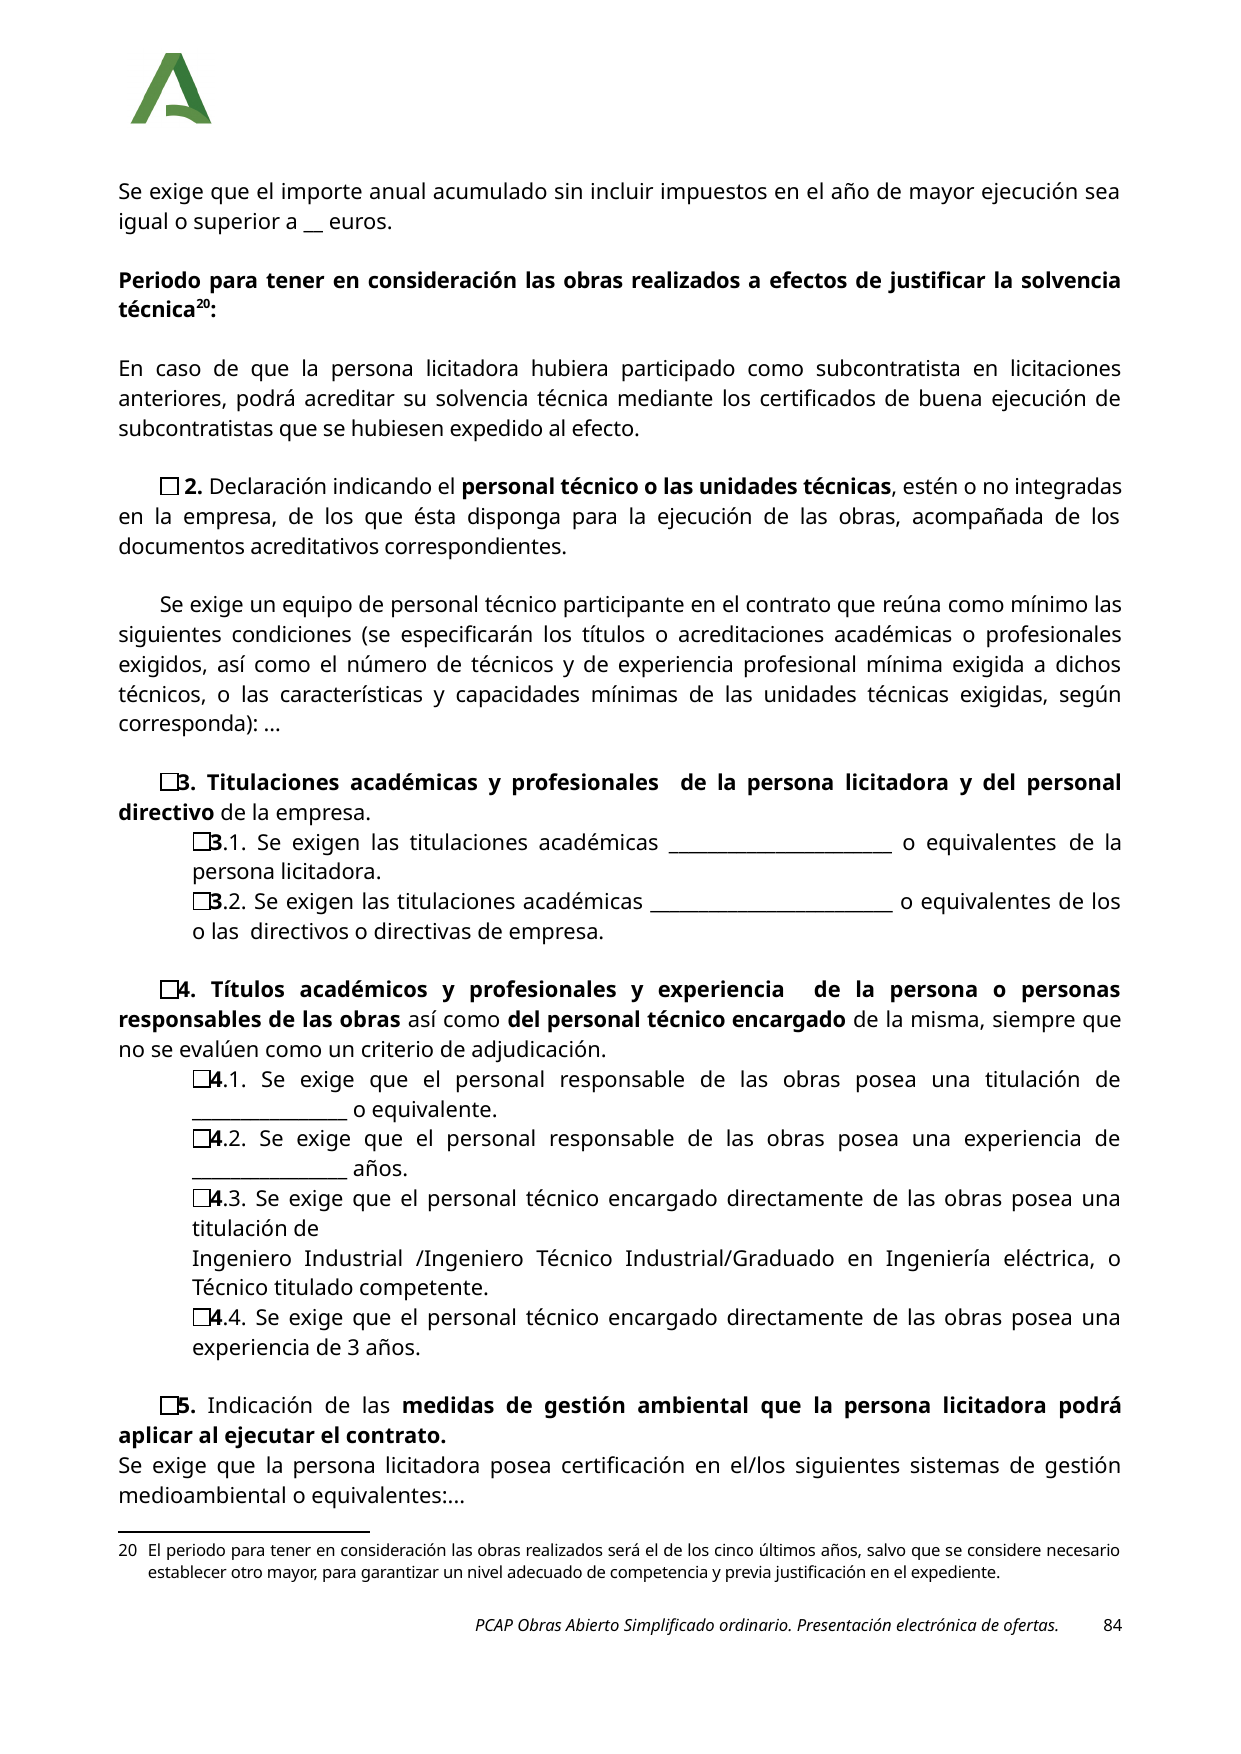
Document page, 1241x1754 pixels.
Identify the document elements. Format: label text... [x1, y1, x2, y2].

text Se exige que la persona licitadora posea certificación en el/los siguientes sistemas de gestión medioambiental o equivalentes:... [118, 1450, 1122, 1510]
text 2. Declaración indicando el personal técnico o las unidades técnicas, estén o no integradas en la empresa, de los que ésta disponga para la ejecución de las obras, acompañada de los documentos acreditativos correspondientes. [118, 471, 1122, 561]
text 4.3. Se exige que el personal técnico encargado directamente de las obras posea una titulación de [192, 1183, 1122, 1243]
picture [127, 48, 216, 128]
text En caso de que la persona licitadora hubiera participado como subcontratista en licitaciones anteriores, podrá acreditar su solvencia técnica mediante los certificados de buena ejecución de subcontratistas que se hubiesen expedido al efecto. [118, 353, 1122, 442]
text Se exige que el importe anual acumulado sin incluir impuestos en el año de mayor ejecución sea igual o superior a __ euros. [118, 176, 1122, 236]
text Se exige un equipo de personal técnico participante en el contrato que reúna como mínimo las siguientes condiciones (se especificarán los títulos o acreditaciones académicas o profesionales exigidos, así como el número de técnicos y de experiencia profesional mínima exigida a dichos técnicos, o las características y capacidades mínimas de las unidades técnicas exigidas, según corresponda): … [118, 589, 1122, 738]
text 3. Titulaciones académicas y profesionales de la persona licitadora y del personal directivo de la empresa. [118, 767, 1122, 827]
text Periodo para tener en consideración las obras realizados a efectos de justificar la solvencia técnica: [118, 265, 1122, 324]
text 4.1. Se exige que el personal responsable de las obras posea una titulación de ________________ o equivalente. [192, 1064, 1122, 1123]
text 4.4. Se exige que el personal técnico encargado directamente de las obras posea una experiencia de 3 años. [192, 1302, 1122, 1362]
text 4. Títulos académicos y profesionales y experiencia de la persona o personas responsables de las obras así como del personal técnico encargado de la misma, siempre que no se evalúen como un criterio de adjudicación. [118, 974, 1122, 1064]
text Ingeniero Industrial /Ingeniero Técnico Industrial/Graduado en Ingeniería eléctrica, o Técnico titulado competente. [192, 1243, 1122, 1302]
text 3.2. Se exigen las titulaciones académicas _________________________ o equivalentes de los o las directivos o directivas de empresa. [192, 886, 1122, 946]
text 3.1. Se exigen las titulaciones académicas _______________________ o equivalentes de la persona licitadora. [192, 827, 1122, 886]
text 4.2. Se exige que el personal responsable de las obras posea una experiencia de ________________ años. [192, 1123, 1122, 1183]
text 5. Indicación de las medidas de gestión ambiental que la persona licitadora podrá aplicar al ejecutar el contrato. [118, 1391, 1122, 1450]
text El periodo para tener en consideración las obras realizados será el de los cinco últimos años, salvo que se considere necesario establecer otro mayor, para garantizar un nivel adecuado de competencia y previa justificación en el expediente. [118, 1538, 1122, 1584]
